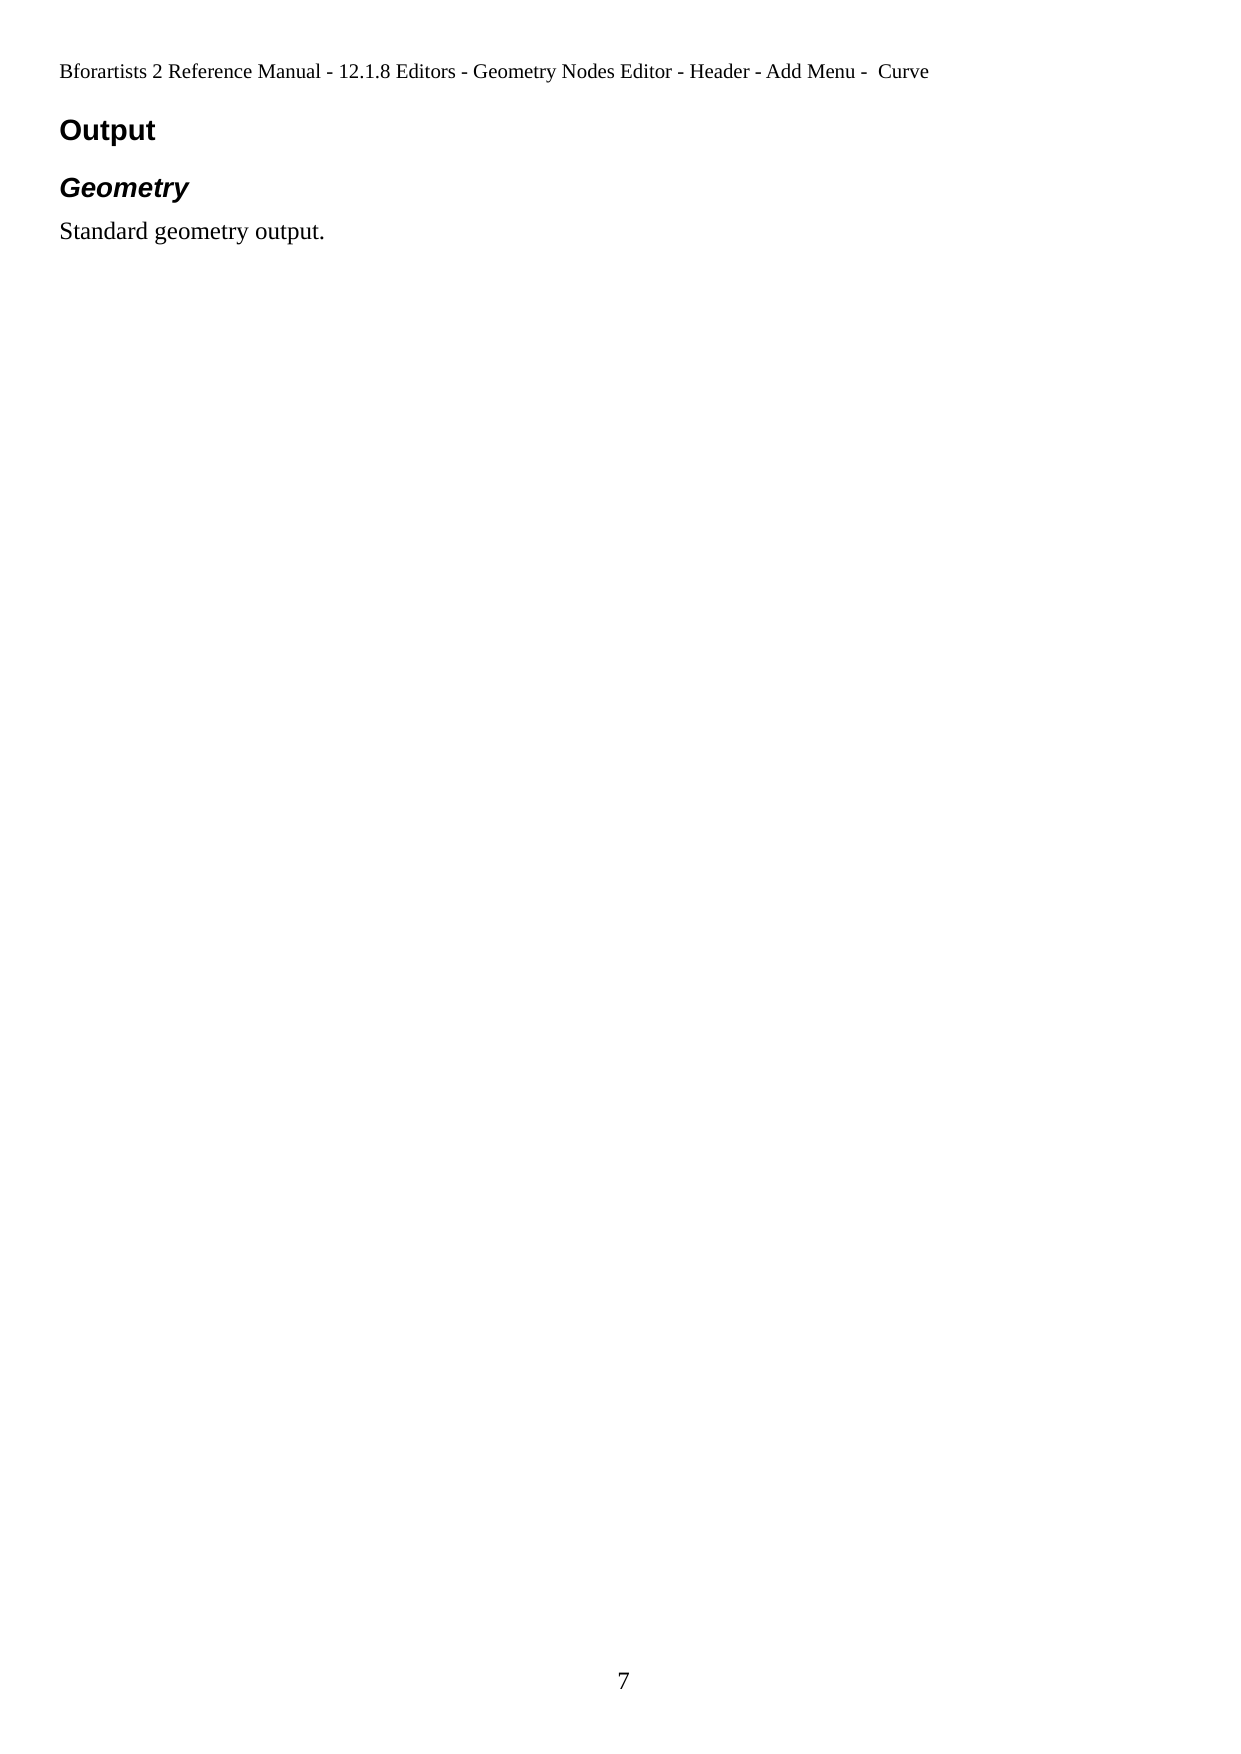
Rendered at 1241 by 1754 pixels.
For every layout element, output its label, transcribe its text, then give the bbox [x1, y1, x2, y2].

text Standard geometry output. [59, 216, 1181, 244]
subtitle Geometry [59, 171, 1181, 203]
subtitle Output [59, 113, 1181, 146]
